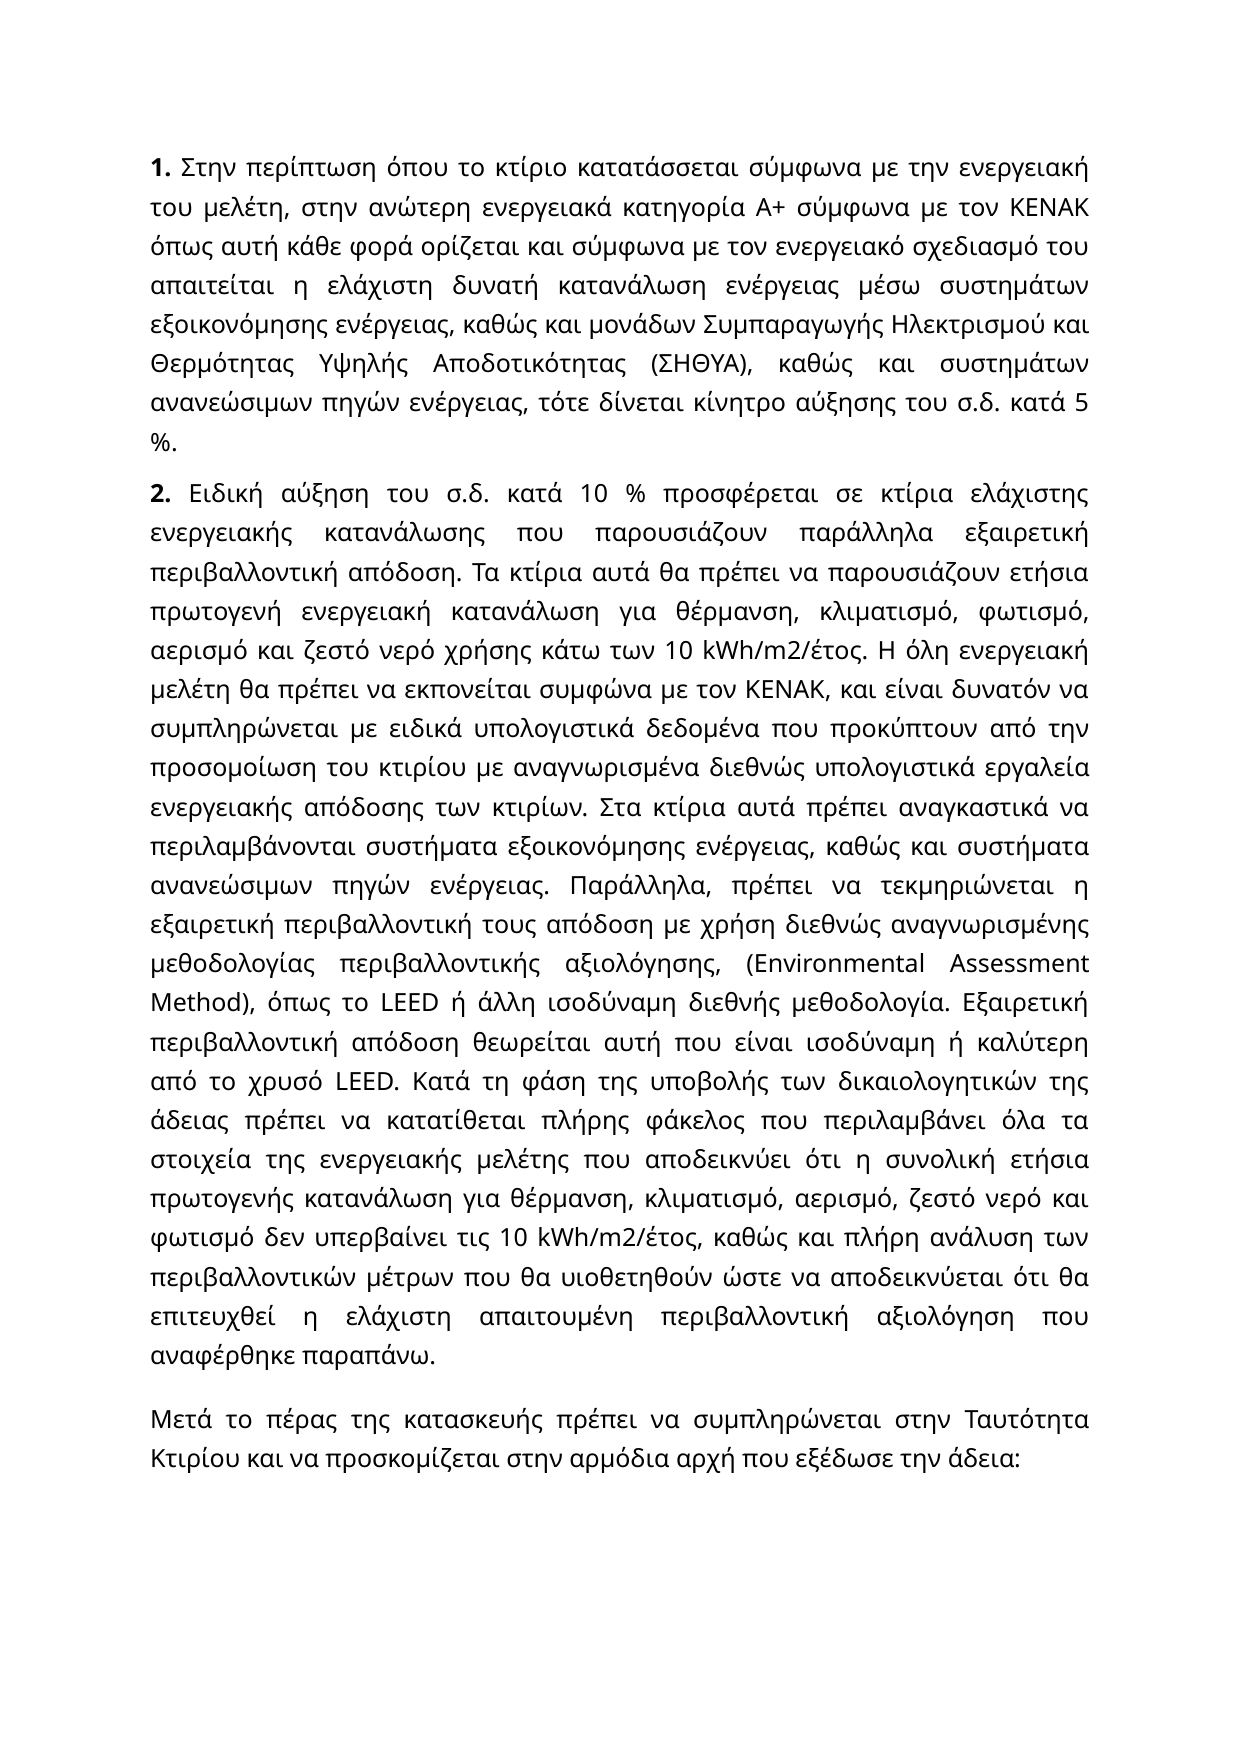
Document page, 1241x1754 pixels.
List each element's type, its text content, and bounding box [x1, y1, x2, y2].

text Μετά το πέρας της κατασκευής πρέπει να συμπληρώνεται στην Ταυτότητα Κτιρίου και να προσκομίζεται στην αρμόδια αρχή που εξέδωσε την άδεια: [150, 1402, 1090, 1475]
text 2. Ειδική αύξηση του σ.δ. κατά 10 % προσφέρεται σε κτίρια ελάχιστης ενεργειακής κατανάλωσης που παρουσιάζουν παράλληλα εξαιρετική περιβαλλοντική απόδοση. Τα κτίρια αυτά θα πρέπει να παρουσιάζουν ετήσια πρωτογενή ενεργειακή κατανάλωση για θέρμανση, κλιματισμό, φωτισμό, αερισμό και ζεστό νερό χρήσης κάτω των 10 kWh/m2/έτος. Η όλη ενεργειακή μελέτη θα πρέπει να εκπονείται συμφώνα με τον ΚΕΝΑΚ, και είναι δυνατόν να συμπληρώνεται με ειδικά υπολογιστικά δεδομένα που προκύπτουν από την προσομοίωση του κτιρίου με αναγνωρισμένα διεθνώς υπολογιστικά εργαλεία ενεργειακής απόδοσης των κτιρίων. Στα κτίρια αυτά πρέπει αναγκαστικά να περιλαμβάνονται συστήματα εξοικονόμησης ενέργειας, καθώς και συστήματα ανανεώσιμων πηγών ενέργειας. Παράλληλα, πρέπει να τεκμηριώνεται η εξαιρετική περιβαλλοντική τους απόδοση με χρήση διεθνώς αναγνωρισμένης μεθοδολογίας περιβαλλοντικής αξιολόγησης, (Environmental Assessment Method), όπως το LEED ή άλλη ισοδύναμη διεθνής μεθοδολογία. Εξαιρετική περιβαλλοντική απόδοση θεωρείται αυτή που είναι ισοδύναμη ή καλύτερη από το χρυσό LEED. Κατά τη φάση της υποβολής των δικαιολογητικών της άδειας πρέπει να κατατίθεται πλήρης φάκελος που περιλαμβάνει όλα τα στοιχεία της ενεργειακής μελέτης που αποδεικνύει ότι η συνολική ετήσια πρωτογενής κατανάλωση για θέρμανση, κλιματισμό, αερισμό, ζεστό νερό και φωτισμό δεν υπερβαίνει τις 10 kWh/m2/έτος, καθώς και πλήρη ανάλυση των περιβαλλοντικών μέτρων που θα υιοθετηθούν ώστε να αποδεικνύεται ότι θα επιτευχθεί η ελάχιστη απαιτουμένη περιβαλλοντική αξιολόγηση που αναφέρθηκε παραπάνω. [150, 476, 1090, 1372]
text 1. Στην περίπτωση όπου το κτίριο κατατάσσεται σύμφωνα με την ενεργειακή του μελέτη, στην ανώτερη ενεργειακά κατηγορία Α+ σύμφωνα με τον ΚΕΝΑΚ όπως αυτή κάθε φορά ορίζεται και σύμφωνα με τον ενεργειακό σχεδιασμό του απαιτείται η ελάχιστη δυνατή κατανάλωση ενέργειας μέσω συστημάτων εξοικονόμησης ενέργειας, καθώς και μονάδων Συμπαραγωγής Ηλεκτρισμού και Θερμότητας Υψηλής Αποδοτικότητας (ΣΗΘΥΑ), καθώς και συστημάτων ανανεώσιμων πηγών ενέργειας, τότε δίνεται κίνητρο αύξησης του σ.δ. κατά 5 %. [150, 150, 1090, 458]
